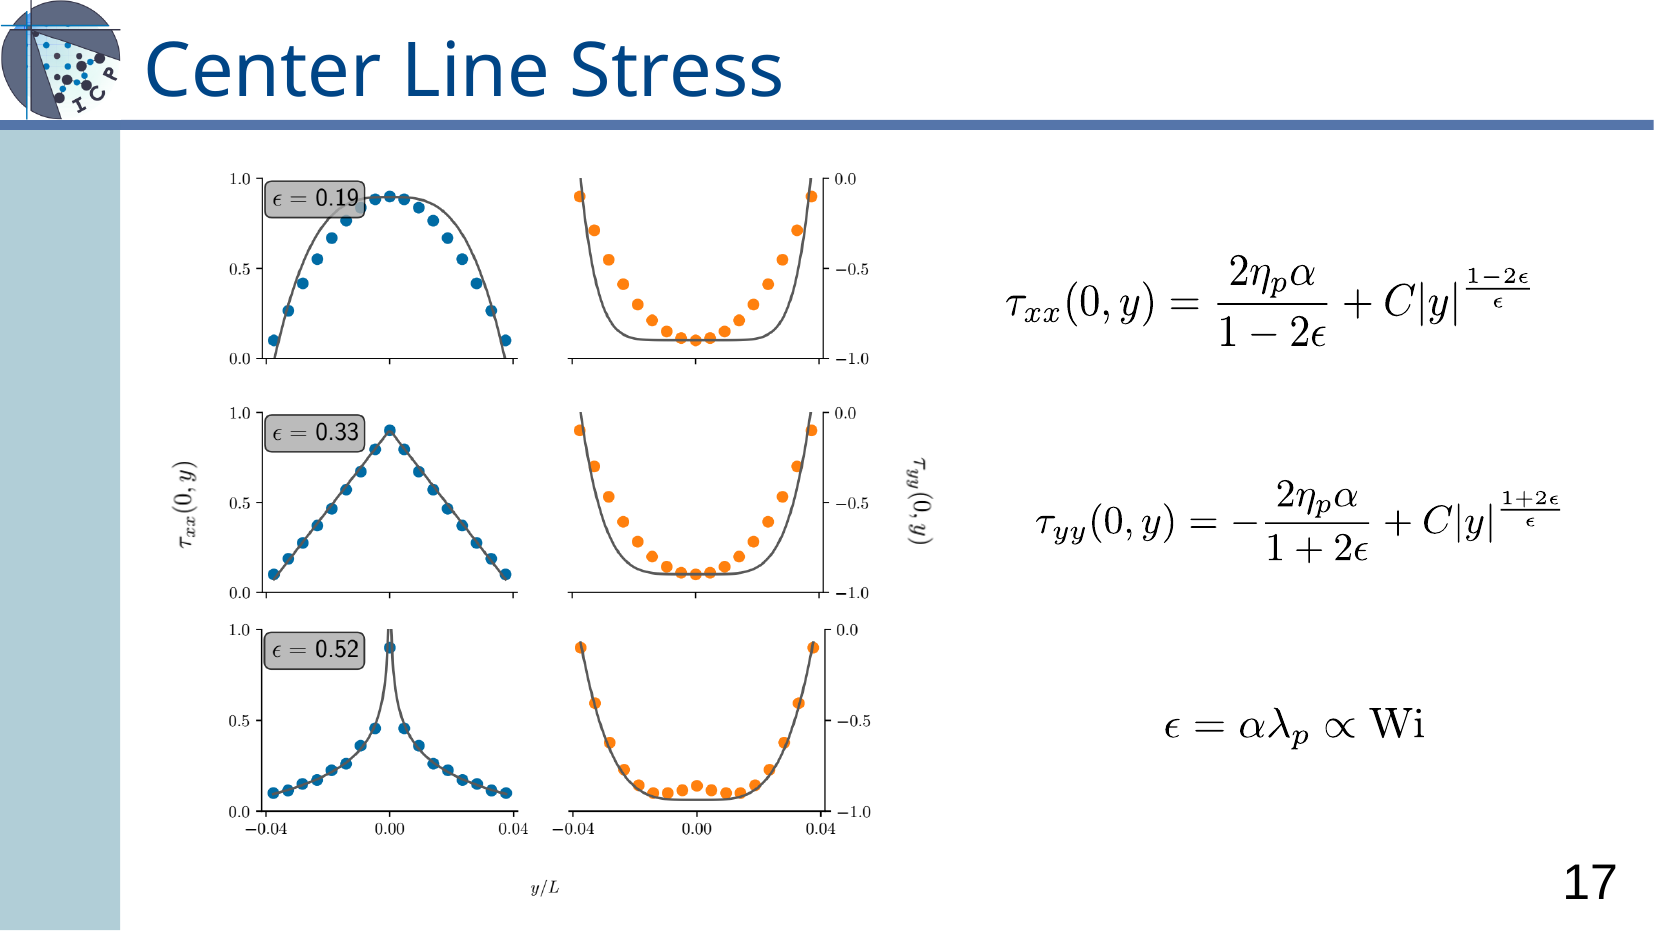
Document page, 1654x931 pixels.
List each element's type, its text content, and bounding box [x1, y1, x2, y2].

text_box [1005, 254, 1531, 350]
title Center Line Stress [135, 0, 1636, 121]
picture [162, 449, 211, 558]
picture [893, 449, 946, 555]
picture [218, 148, 894, 908]
text_box [1035, 479, 1561, 564]
text_box [1163, 707, 1426, 750]
picture [0, 0, 121, 120]
